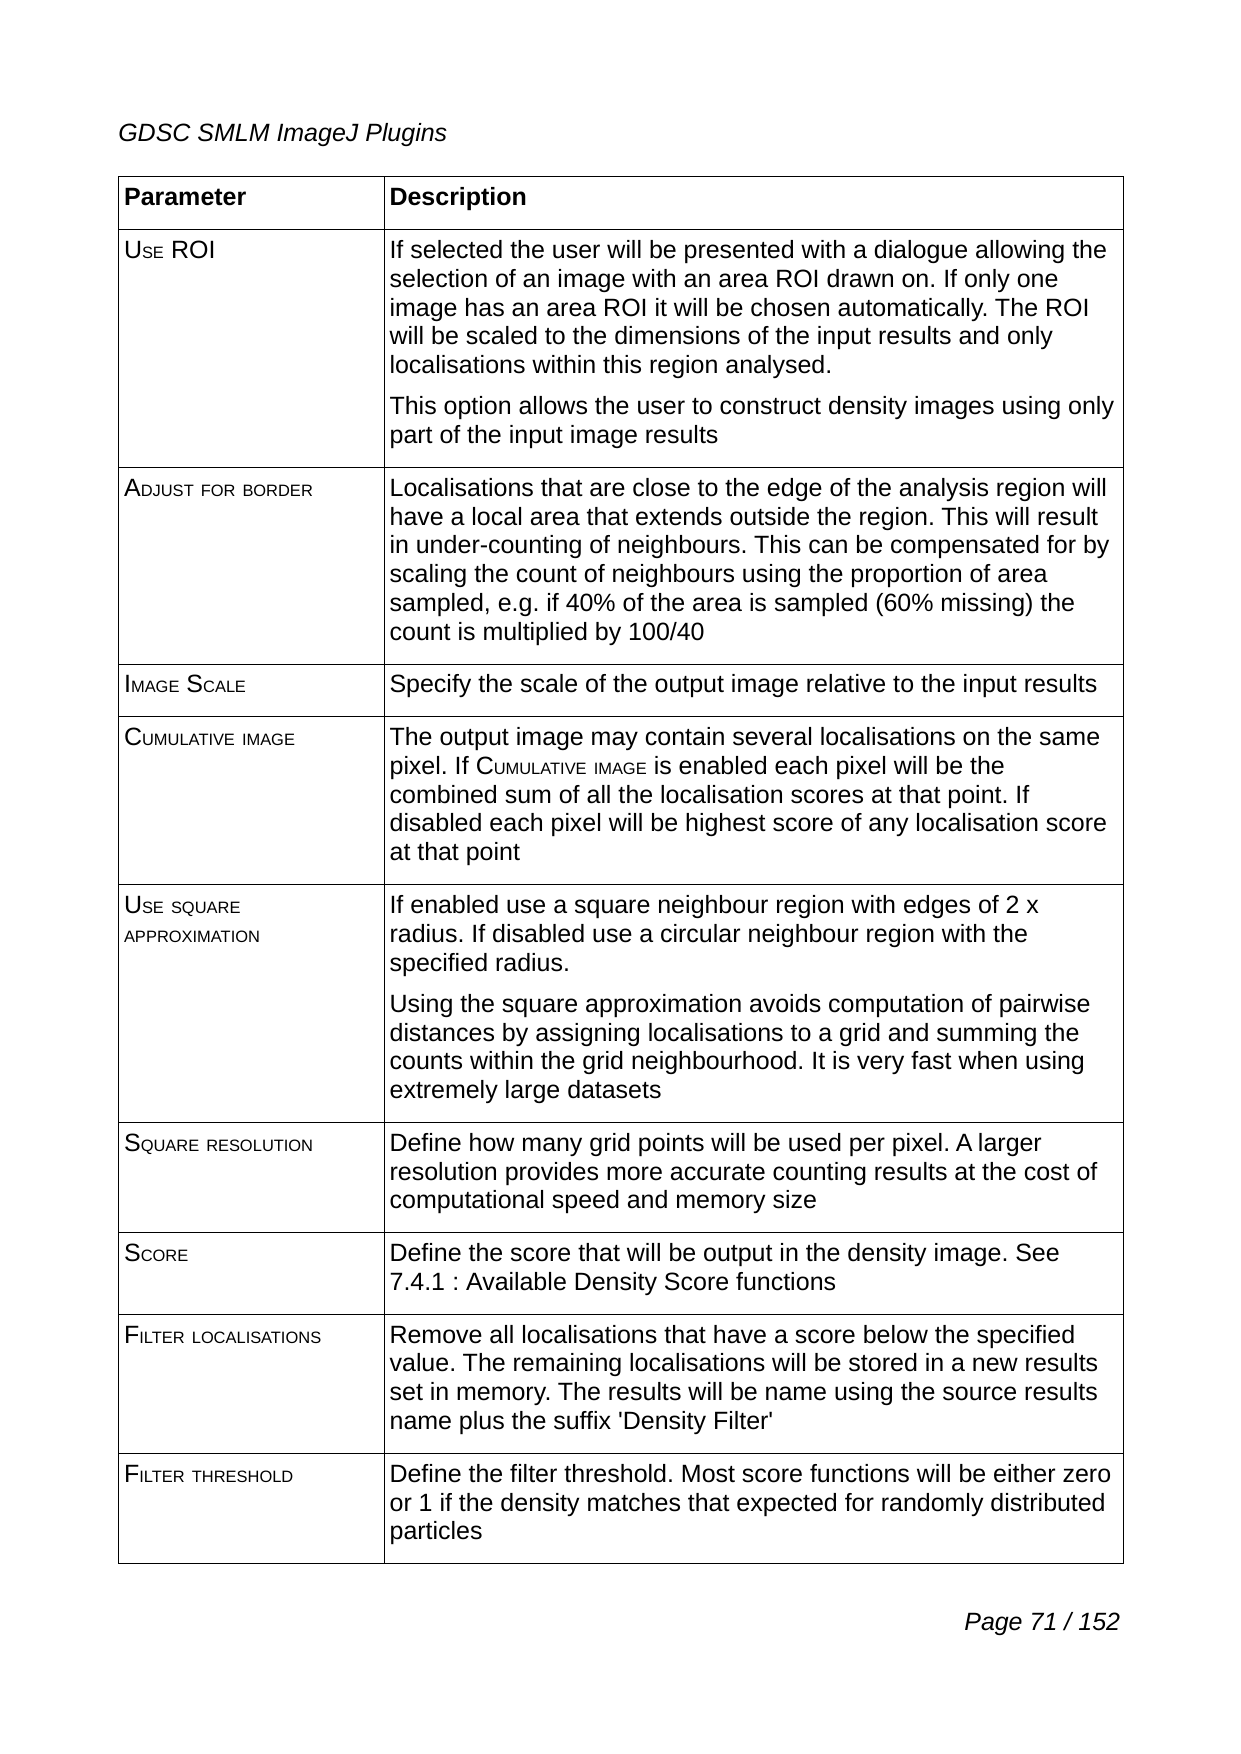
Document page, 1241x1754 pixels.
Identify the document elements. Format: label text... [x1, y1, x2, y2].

table_cell If enabled use a square neighbour region with edges of 2 x radius. If disabled use a circular neighbour region with the specified radius. Using the square approximation avoids computation of pairwise distances by assigning localisations to a grid and summing the counts within the grid neighbourhood. It is very fast when using extremely large datasets [385, 885, 1123, 1122]
table_cell Define the score that will be output in the density image. See 7.4.1: Available Density Score functions [385, 1233, 1123, 1314]
table_cell Filter localisations [119, 1315, 384, 1453]
table_cell Use square approximation [119, 885, 384, 1122]
table_cell Adjust for border [119, 468, 384, 663]
table_cell Image Scale [119, 665, 384, 716]
table_cell Cumulative image [119, 717, 384, 884]
table_cell The output image may contain several localisations on the same pixel. If Cumulative image is enabled each pixel will be the combined sum of all the localisation scores at that point. If disabled each pixel will be highest score of any localisation score at that point [385, 717, 1123, 884]
table_cell Localisations that are close to the edge of the analysis region will have a local area that extends outside the region. This will result in under-counting of neighbours. This can be compensated for by scaling the count of neighbours using the proportion of area sampled, e.g. if 40% of the area is sampled (60% missing) the count is multiplied by 100/40 [385, 468, 1123, 663]
table_cell Specify the scale of the output image relative to the input results [385, 665, 1123, 716]
table_header Description [385, 177, 1123, 229]
table_header Parameter [119, 177, 384, 229]
table_cell Score [119, 1233, 384, 1314]
table_cell Remove all localisations that have a score below the specified value. The remaining localisations will be stored in a new results set in memory. The results will be name using the source results name plus the suffix 'Density Filter' [385, 1315, 1123, 1453]
table_cell Filter threshold [119, 1454, 384, 1563]
table_cell Define the filter threshold. Most score functions will be either zero or 1 if the density matches that expected for randomly distributed particles [385, 1454, 1123, 1563]
table_cell Square resolution [119, 1123, 384, 1232]
table_cell Use ROI [119, 230, 384, 467]
table_cell If selected the user will be presented with a dialogue allowing the selection of an image with an area ROI drawn on. If only one image has an area ROI it will be chosen automatically. The ROI will be scaled to the dimensions of the input results and only localisations within this region analysed. This option allows the user to construct density images using only part of the input image results [385, 230, 1123, 467]
table_cell Define how many grid points will be used per pixel. A larger resolution provides more accurate counting results at the cost of computational speed and memory size [385, 1123, 1123, 1232]
